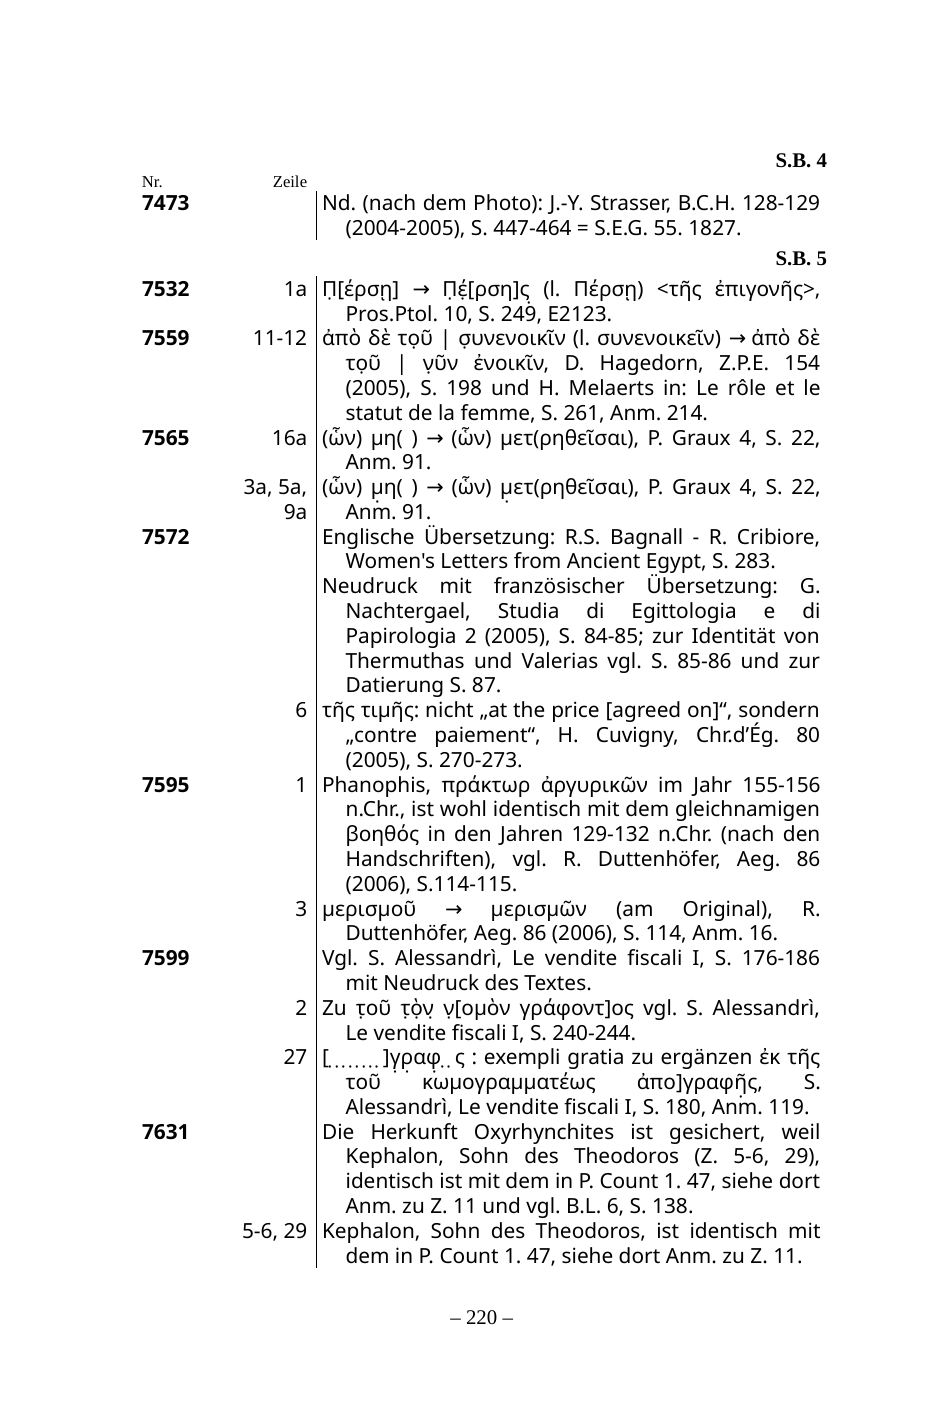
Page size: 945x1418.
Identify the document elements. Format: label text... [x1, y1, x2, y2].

table_cell 7559 [136, 326, 224, 425]
table_cell 27 [224, 1045, 316, 1119]
subtitle S.B. 5 [136, 246, 827, 270]
table_cell (ὧν) μ̣η( ) → (ὧν) μ̣ετ(ρηθεῖσαι), P. Graux 4, S. 22, Anm. 91. [317, 475, 827, 524]
table_cell 16a [224, 425, 316, 475]
table_header 7532 [136, 276, 224, 326]
table_cell Nd. (nach dem Photo): J.-Y. Strasser, B.C.H. 128-129 (2004-2005), S. 447-464 = S.E.G. 55. 1827. [317, 191, 827, 240]
table_cell Neudruck mit französischer Übersetzung: G. Nachtergael, Studia di Egittologia e di Papirologia 2 (2005), S. 84-85; zur Identität von Thermuthas und Valerias vgl. S. 85-86 und zur Datierung S. 87. [317, 574, 827, 698]
table_cell 7599 [136, 946, 316, 995]
table_cell [136, 475, 224, 524]
table_cell [136, 698, 224, 772]
table_cell Englische Übersetzung: R.S. Bagnall - R. Cribiore, Women's Letters from Ancient Egypt, S. 283. [317, 524, 827, 574]
table_cell Die Herkunft Oxyrhynchites ist gesichert, weil Kephalon, Sohn des Theodoros (Z. 5-6, 29), identisch ist mit dem in P. Count 1. 47, siehe dort Anm. zu Z. 11 und vgl. B.L. 6, S. 138. [317, 1119, 827, 1218]
table_cell 6 [224, 698, 316, 772]
table_cell Kephalon, Sohn des Theodoros, ist identisch mit dem in P. Count 1. 47, siehe dort Anm. zu Z. 11. [317, 1219, 827, 1268]
table_cell Vgl. S. Alessandrì, Le vendite fiscali I, S. 176-186 mit Neudruck des Textes. [317, 946, 827, 995]
table_cell 7595 [136, 772, 224, 896]
table_cell 7565 [136, 425, 224, 475]
table_cell [136, 1045, 224, 1119]
table_cell [136, 896, 224, 946]
table_cell Phanophis, πράκτωρ ἀργυρικῶν im Jahr 155-156 n.Chr., ist wohl identisch mit dem gleichnamigen βοηθός in den Jahren 129-132 n.Chr. (nach den Handschriften), vgl. R. Duttenhöfer, Aeg. 86 (2006), S.114-115. [317, 772, 827, 896]
table_cell ἀπὸ δὲ το̣ῦ | σ̣υνενοικῖν (l. συνενοικεῖν) → ἀπὸ δὲ το̣ῦ | ν̣ῦν ἐνοικῖν, D. Hagedorn, Z.P.E. 154 (2005), S. 198 und H. Melaerts in: Le rôle et le statut de la femme, S. 261, Anm. 214. [317, 326, 827, 425]
table_cell [136, 1219, 224, 1268]
table_cell 3a, 5a, 9a [224, 475, 316, 524]
table_cell 5-6, 29 [224, 1219, 316, 1268]
table_cell 7473 [136, 191, 316, 240]
table_cell 7572 [136, 524, 316, 574]
table_cell 3 [224, 896, 316, 946]
table_cell Zu τ̣οῦ τ̣ὸ̣ν̣ ν̣[ομὸν γράφοντ]ος vgl. S. Alessandrì, Le vendite fiscali I, S. 240-244. [317, 995, 827, 1045]
table_cell 2 [224, 995, 316, 1045]
table_cell 11-12 [224, 326, 316, 425]
table_cell [136, 995, 224, 1045]
table_cell 7631 [136, 1119, 316, 1218]
table_header Π̣[έρσῃ] → Π̣έ̣[ρση]ς̣ (l. Πέρσῃ) <τῆς ἐπιγονῆς>, Pros.Ptol. 10, S. 249, E2123. [317, 276, 827, 326]
table_cell τῆς τιμῆς: nicht „at the price [agreed on]“, sondern „contre paiement“, H. Cuvigny, Chr.d’Ég. 80 (2005), S. 270-273. [317, 698, 827, 772]
table_cell [136, 574, 316, 698]
table_cell (ὧν) μη( ) → (ὧν) μετ(ρηθεῖσαι), P. Graux 4, S. 22, Anm. 91. [317, 425, 827, 475]
table_cell μερισμοῦ → μερισμῶν (am Original), R. Duttenhöfer, Aeg. 86 (2006), S. 114, Anm. 16. [317, 896, 827, 946]
table_header 1a [224, 276, 316, 326]
table_cell 1 [224, 772, 316, 896]
table_cell [ ̣ ̣ ̣ ̣ ̣ ̣ ̣ ̣]γ̣ρ̣αφ̣ ̣ ̣ς : exempli gratia zu ergänzen ἐκ τῆς τοῦ κωμογραμματέως ἀπο]γραφῆ̣ς, S. Alessandrì, Le vendite fiscali I, S. 180, Anm. 119. [317, 1045, 827, 1119]
